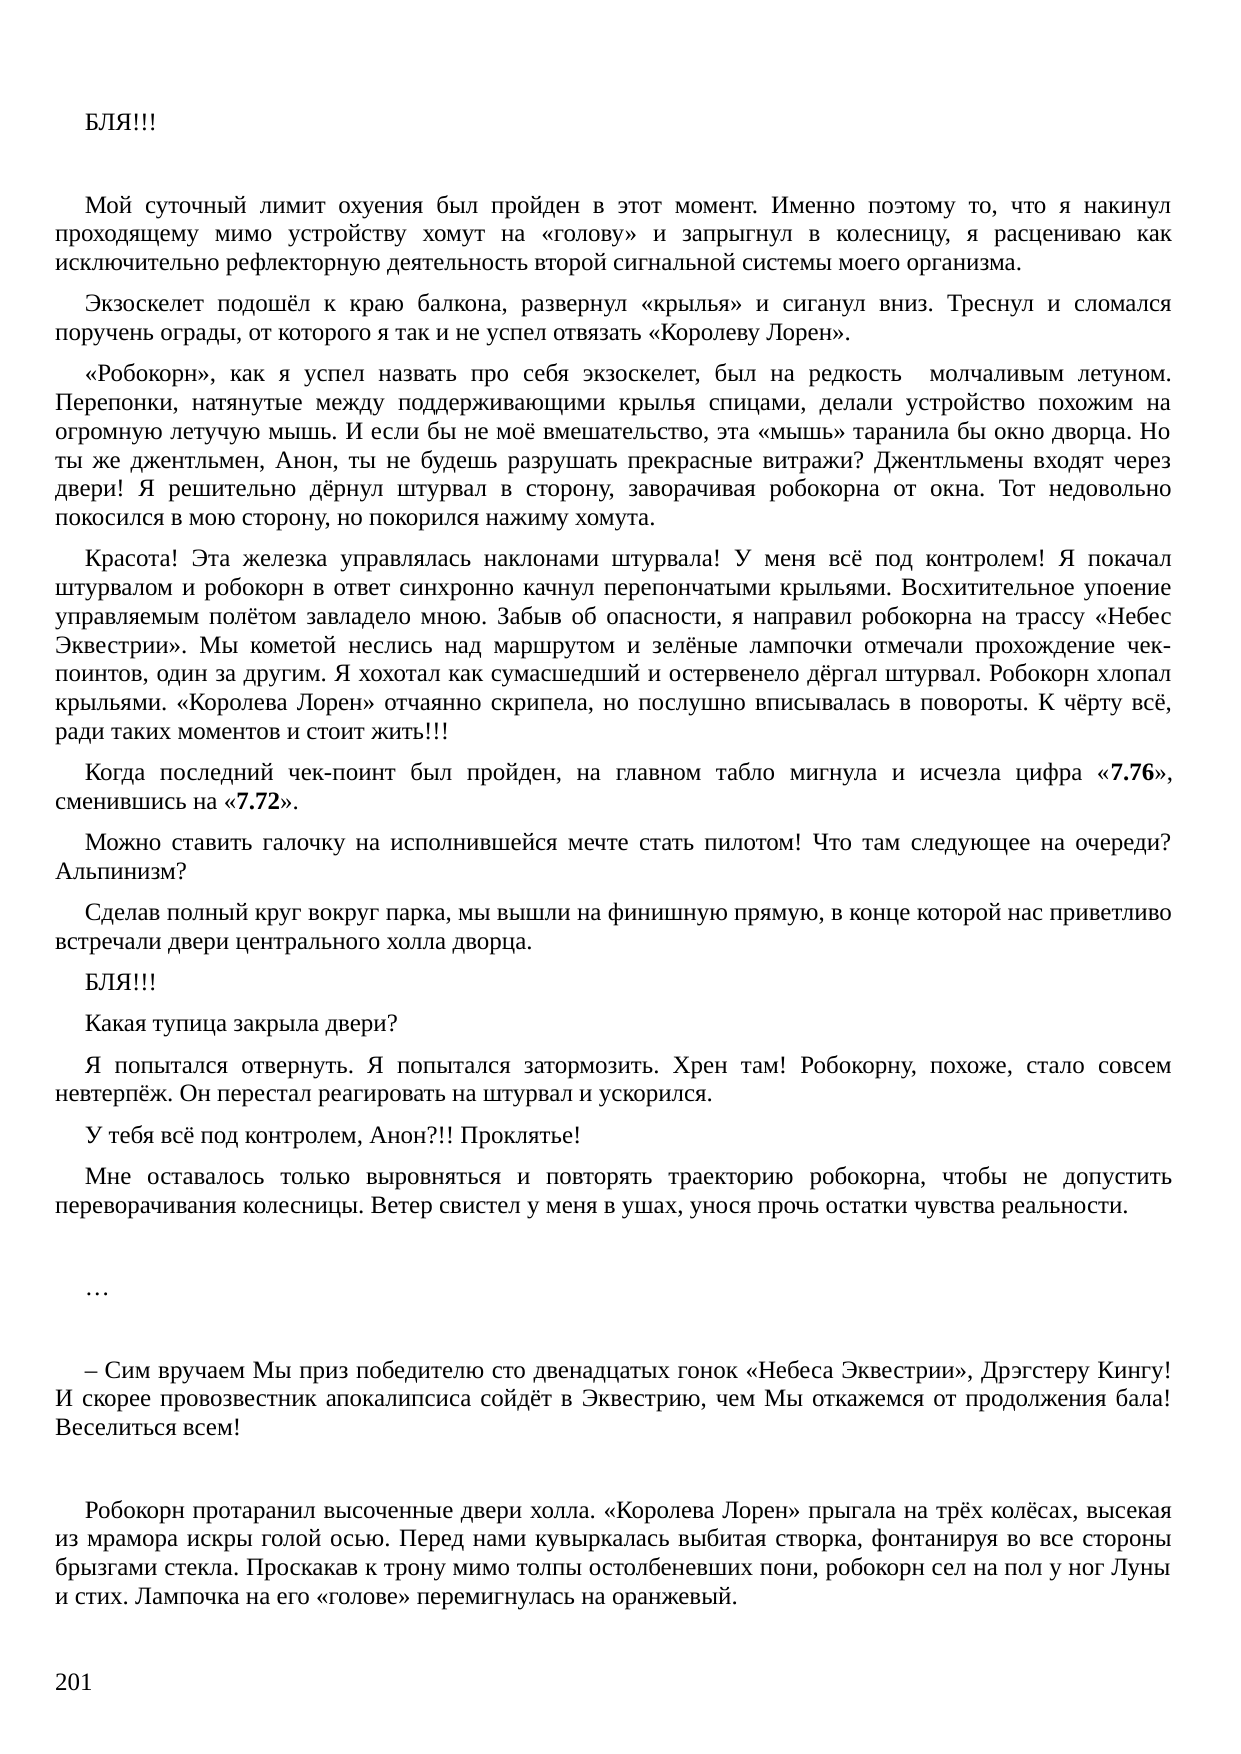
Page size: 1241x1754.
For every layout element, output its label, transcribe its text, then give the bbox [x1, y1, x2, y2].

text БЛЯ!!! [55, 967, 1173, 996]
text … [55, 1272, 1173, 1301]
text Можно ставить галочку на исполнившейся мечте стать пилотом! Что там следующее на очереди? Альпинизм? [55, 827, 1173, 885]
text – Сим вручаем Мы приз победителю сто двенадцатых гонок «Небеса Эквестрии», Дрэгстеру Кингу! И скорее провозвестник апокалипсиса сойдёт в Эквестрию, чем Мы откажемся от продолжения бала! Веселиться всем! [55, 1355, 1173, 1441]
text Я попытался отвернуть. Я попытался затормозить. Хрен там! Робокорну, похоже, стало совсем невтерпёж. Он перестал реагировать на штурвал и ускорился. [55, 1050, 1173, 1107]
text «Робокорн», как я успел назвать про себя экзоскелет, был на редкость молчаливым летуном. Перепонки, натянутые между поддерживающими крылья спицами, делали устройство похожим на огромную летучую мышь. И если бы не моё вмешательство, эта «мышь» таранила бы окно дворца. Но ты же джентльмен, Анон, ты не будешь разрушать прекрасные витражи? Джентльмены входят через двери! Я решительно дёрнул штурвал в сторону, заворачивая робокорна от окна. Тот недовольно покосился в мою сторону, но покорился нажиму хомута. [55, 358, 1173, 531]
text Мне оставалось только выровняться и повторять траекторию робокорна, чтобы не допустить переворачивания колесницы. Ветер свистел у меня в ушах, унося прочь остатки чувства реальности. [55, 1161, 1173, 1218]
text Экзоскелет подошёл к краю балкона, развернул «крылья» и сиганул вниз. Треснул и сломался поручень ограды, от которого я так и не успел отвязать «Королеву Лорен». [55, 288, 1173, 346]
text Когда последний чек-поинт был пройден, на главном табло мигнула и исчезла цифра «7.76», сменившись на «7.72». [55, 757, 1173, 815]
text Робокорн протаранил высоченные двери холла. «Королева Лорен» прыгала на трёх колёсах, высекая из мрамора искры голой осью. Перед нами кувыркалась выбитая створка, фонтанируя во все стороны брызгами стекла. Проскакав к трону мимо толпы остолбеневших пони, робокорн сел на пол у ног Луны и стих. Лампочка на его «голове» перемигнулась на оранжевый. [55, 1495, 1173, 1610]
text Красота! Эта железка управлялась наклонами штурвала! У меня всё под контролем! Я покачал штурвалом и робокорн в ответ синхронно качнул перепончатыми крыльями. Восхитительное упоение управляемым полётом завладело мною. Забыв об опасности, я направил робокорна на трассу «Небес Эквестрии». Мы кометой неслись над маршрутом и зелёные лампочки отмечали прохождение чек-поинтов, один за другим. Я хохотал как сумасшедший и остервенело дёргал штурвал. Робокорн хлопал крыльями. «Королева Лорен» отчаянно скрипела, но послушно вписывалась в повороты. К чёрту всё, ради таких моментов и стоит жить!!! [55, 543, 1173, 745]
text Мой суточный лимит охуения был пройден в этот момент. Именно поэтому то, что я накинул проходящему мимо устройству хомут на «голову» и запрыгнул в колесницу, я расцениваю как исключительно рефлекторную деятельность второй сигнальной системы моего организма. [55, 190, 1173, 276]
text Сделав полный круг вокруг парка, мы вышли на финишную прямую, в конце которой нас приветливо встречали двери центрального холла дворца. [55, 897, 1173, 955]
text У тебя всё под контролем, Анон?!! Проклятье! [55, 1120, 1173, 1148]
text БЛЯ!!! [55, 107, 1173, 136]
text Какая тупица закрыла двери? [55, 1008, 1173, 1037]
